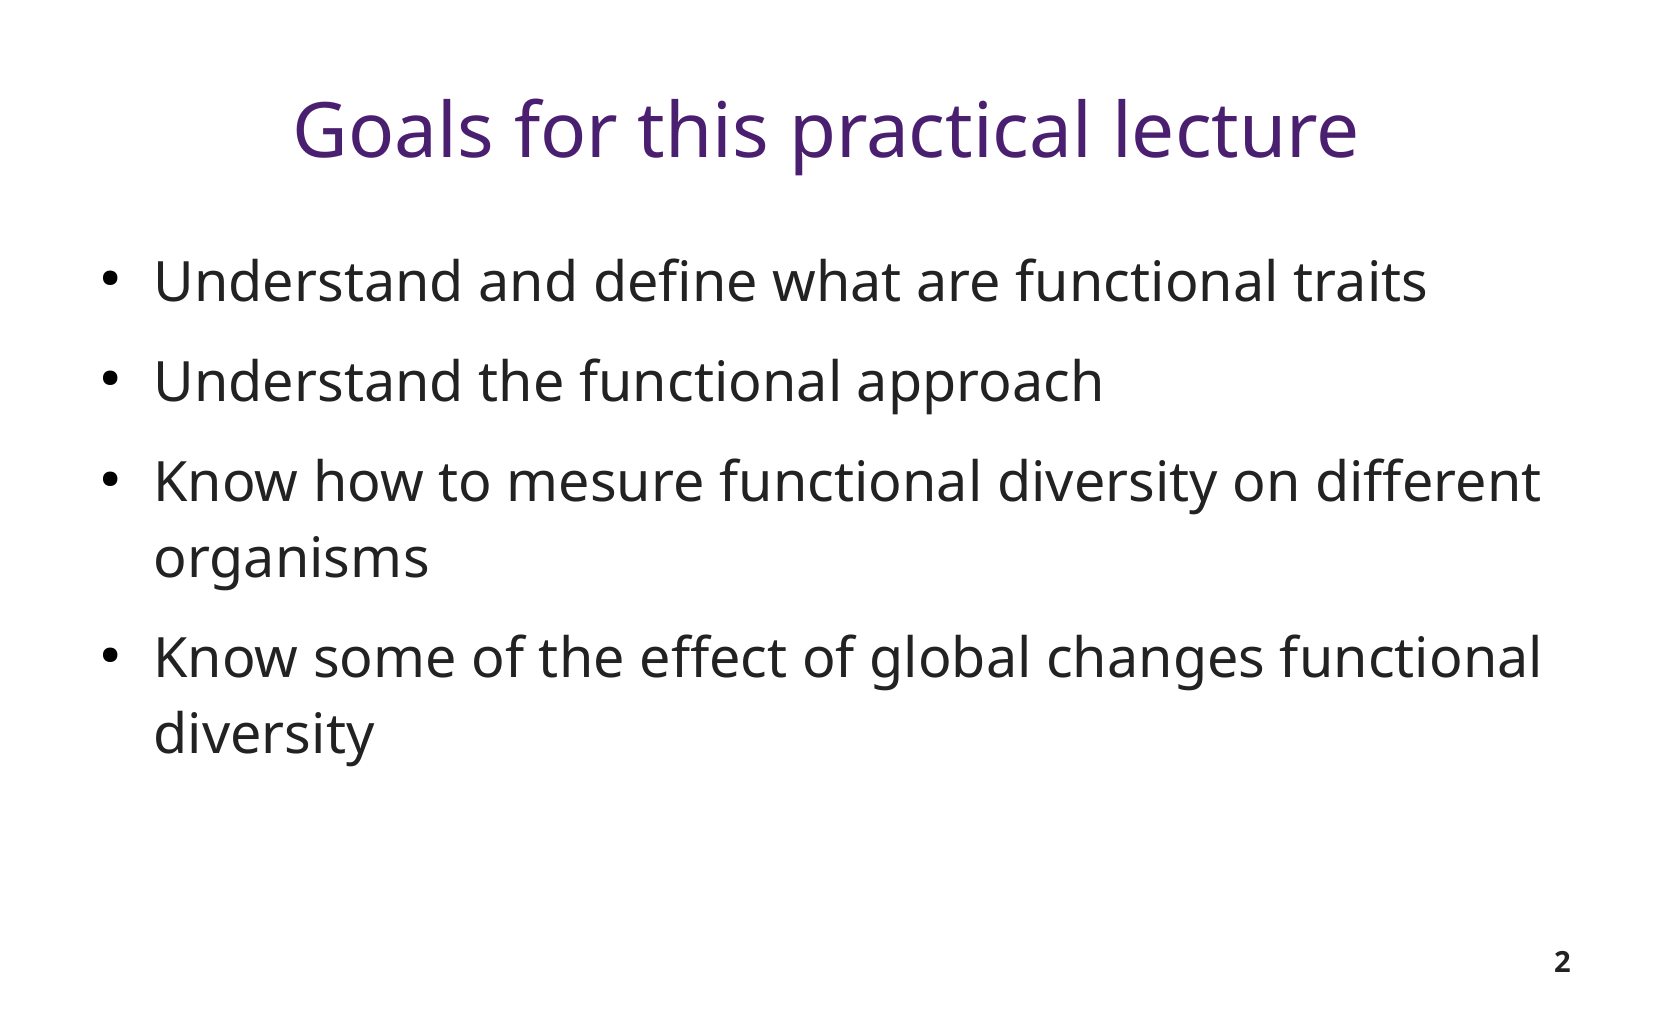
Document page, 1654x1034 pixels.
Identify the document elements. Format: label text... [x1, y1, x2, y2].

list Understand and define what are functional traits Understand the functional approach Know how to mesure functional diversity on different organisms Know some of the effect of global changes functional diversity [82, 241, 1571, 842]
title Goals for this practical lecture [82, 41, 1571, 214]
